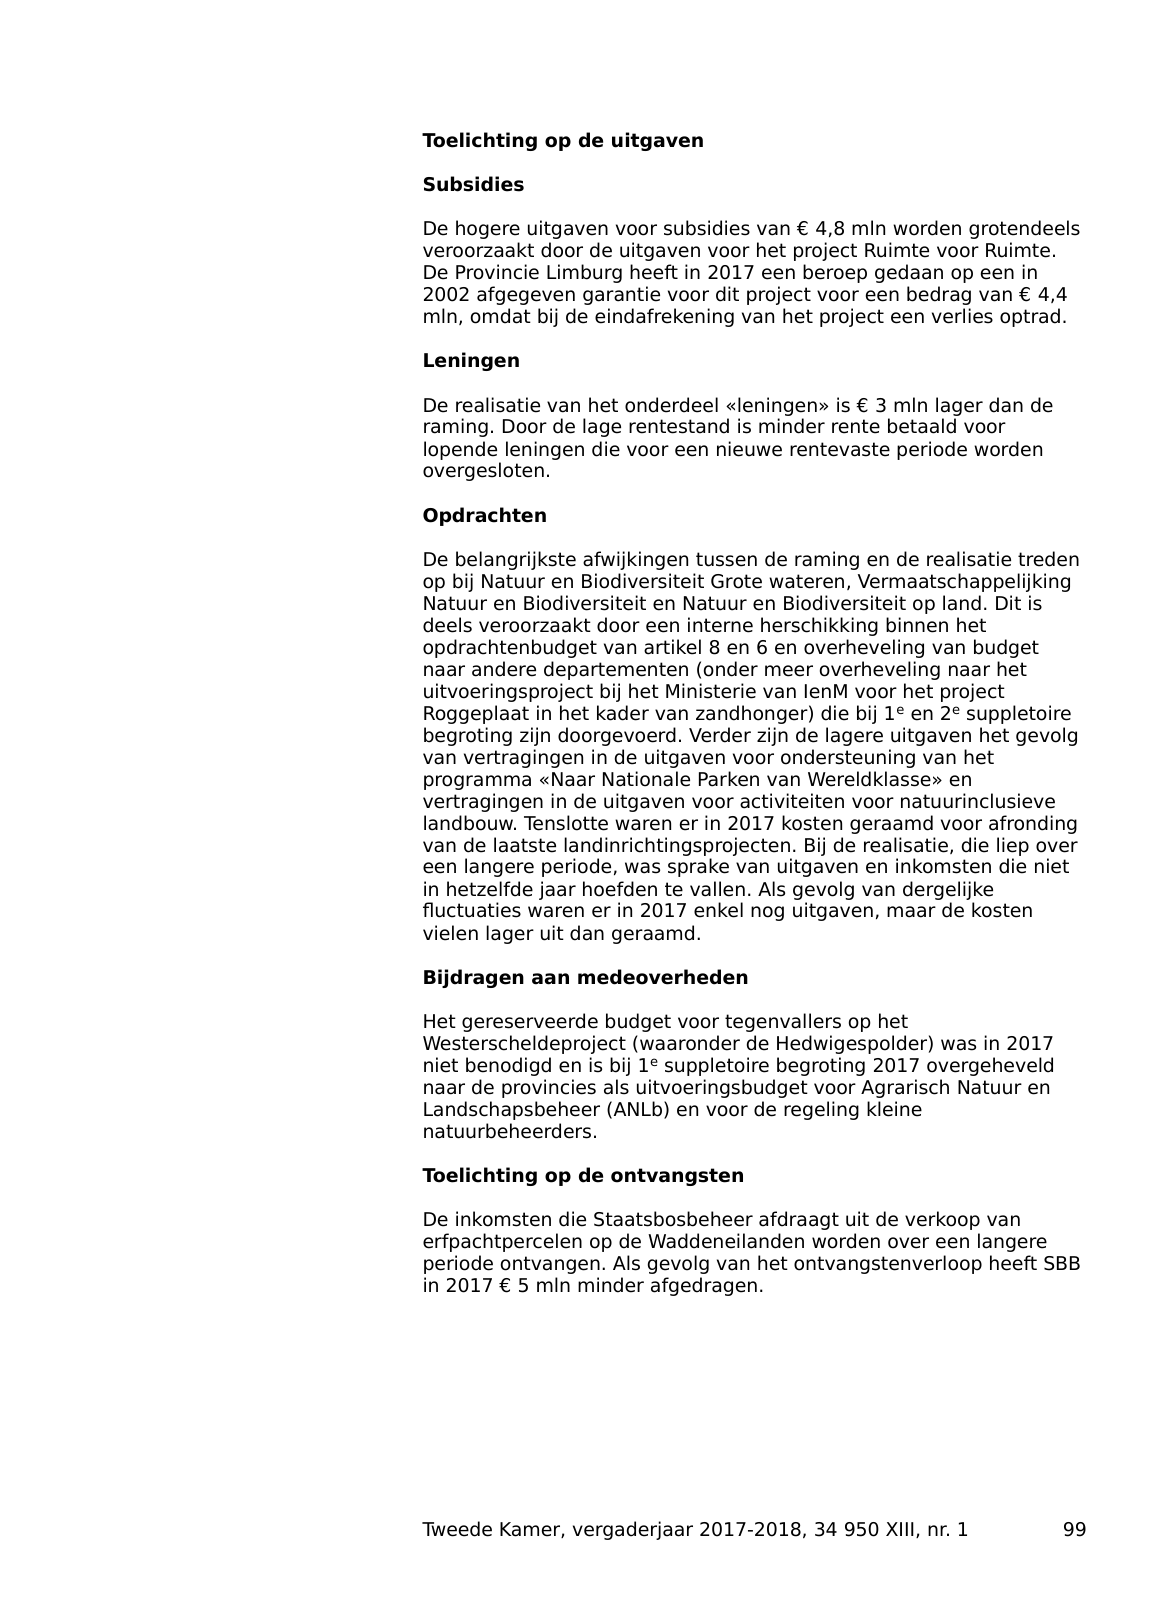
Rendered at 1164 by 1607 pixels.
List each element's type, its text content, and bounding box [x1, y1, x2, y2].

subtitle Toelichting op de uitgaven [422, 130, 1087, 152]
text Het gereserveerde budget voor tegenvallers op het Westerscheldeproject (waaronder de Hedwigespolder) was in 2017 niet benodigd en is bij 1e suppletoire begroting 2017 overgeheveld naar de provincies als uitvoeringsbudget voor Agrarisch Natuur en Landschapsbeheer (ANLb) en voor de regeling kleine natuurbeheerders. [422, 1011, 1087, 1143]
text De belangrijkste afwijkingen tussen de raming en de realisatie treden op bij Natuur en Biodiversiteit Grote wateren, Vermaatschappelijking Natuur en Biodiversiteit en Natuur en Biodiversiteit op land. Dit is deels veroorzaakt door een interne herschikking binnen het opdrachtenbudget van artikel 8 en 6 en overheveling van budget naar andere departementen (onder meer overheveling naar het uitvoeringsproject bij het Ministerie van IenM voor het project Roggeplaat in het kader van zandhonger) die bij 1e en 2e suppletoire begroting zijn doorgevoerd. Verder zijn de lagere uitgaven het gevolg van vertragingen in de uitgaven voor ondersteuning van het programma «Naar Nationale Parken van Wereldklasse» en vertragingen in de uitgaven voor activiteiten voor natuurinclusieve landbouw. Tenslotte waren er in 2017 kosten geraamd voor afronding van de laatste landinrichtingsprojecten. Bij de realisatie, die liep over een langere periode, was sprake van uitgaven en inkomsten die niet in hetzelfde jaar hoefden te vallen. Als gevolg van dergelijke fluctuaties waren er in 2017 enkel nog uitgaven, maar de kosten vielen lager uit dan geraamd. [422, 549, 1087, 944]
text De inkomsten die Staatsbosbeheer afdraagt uit de verkoop van erfpachtpercelen op de Waddeneilanden worden over een langere periode ontvangen. Als gevolg van het ontvangstenverloop heeft SBB in 2017 € 5 mln minder afgedragen. [422, 1209, 1087, 1297]
subtitle Bijdragen aan medeoverheden [422, 967, 1087, 988]
subtitle Leningen [422, 350, 1087, 372]
text De hogere uitgaven voor subsidies van € 4,8 mln worden grotendeels veroorzaakt door de uitgaven voor het project Ruimte voor Ruimte. De Provincie Limburg heeft in 2017 een beroep gedaan op een in 2002 afgegeven garantie voor dit project voor een bedrag van € 4,4 mln, omdat bij de eindafrekening van het project een verlies optrad. [422, 218, 1087, 328]
subtitle Toelichting op de ontvangsten [422, 1165, 1087, 1187]
subtitle Subsidies [422, 174, 1087, 196]
text De realisatie van het onderdeel «leningen» is € 3 mln lager dan de raming. Door de lage rentestand is minder rente betaald voor lopende leningen die voor een nieuwe rentevaste periode worden overgesloten. [422, 394, 1087, 482]
subtitle Opdrachten [422, 504, 1087, 527]
